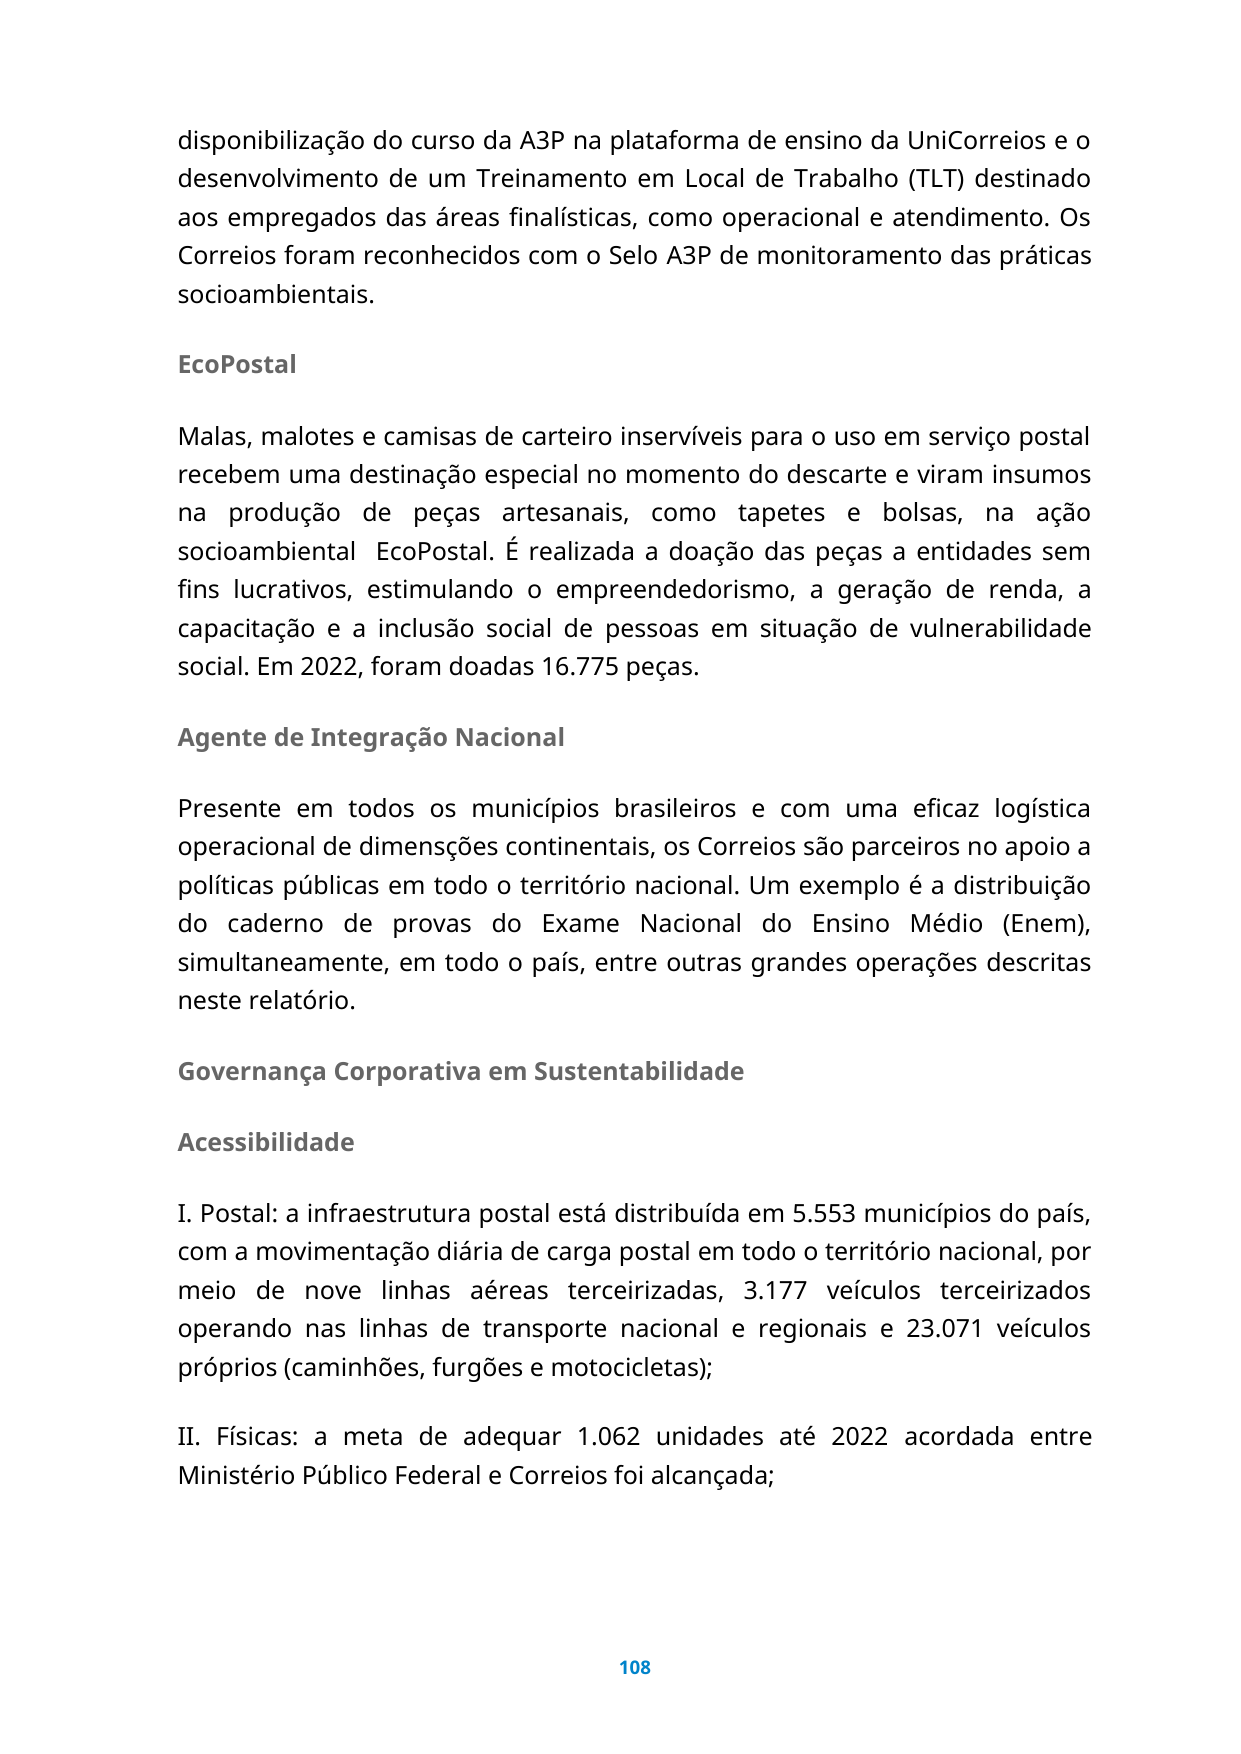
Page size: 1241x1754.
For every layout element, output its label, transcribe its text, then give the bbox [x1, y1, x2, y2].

text I. Postal: a infraestrutura postal está distribuída em 5.553 municípios do país, com a movimentação diária de carga postal em todo o território nacional, por meio de nove linhas aéreas terceirizadas, 3.177 veículos terceirizados operando nas linhas de transporte nacional e regionais e 23.071 veículos próprios (caminhões, furgões e motocicletas); [177, 1191, 1092, 1383]
text Presente em todos os municípios brasileiros e com uma eficaz logística operacional de dimensções continentais, os Correios são parceiros no apoio a políticas públicas em todo o território nacional. Um exemplo é a distribuição do caderno de provas do Exame Nacional do Ensino Médio (Enem), simultaneamente, em todo o país, entre outras grandes operações descritas neste relatório. [177, 786, 1092, 1017]
text EcoPostal [177, 343, 1092, 381]
text Malas, malotes e camisas de carteiro inservíveis para o uso em serviço postal recebem uma destinação especial no momento do descarte e viram insumos na produção de peças artesanais, como tapetes e bolsas, na ação socioambiental EcoPostal. É realizada a doação das peças a entidades sem fins lucrativos, estimulando o empreendedorismo, a geração de renda, a capacitação e a inclusão social de pessoas em situação de vulnerabilidade social. Em 2022, foram doadas 16.775 peças. [177, 414, 1092, 683]
text Acessibilidade [177, 1120, 1092, 1159]
text Governança Corporativa em Sustentabilidade [177, 1049, 1092, 1088]
text disponibilização do curso da A3P na plataforma de ensino da UniCorreios e o desenvolvimento de um Treinamento em Local de Trabalho (TLT) destinado aos empregados das áreas finalísticas, como operacional e atendimento. Os Correios foram reconhecidos com o Selo A3P de monitoramento das práticas socioambientais. [177, 118, 1092, 310]
text Agente de Integração Nacional [177, 715, 1092, 754]
text II. Físicas: a meta de adequar 1.062 unidades até 2022 acordada entre Ministério Público Federal e Correios foi alcançada; [177, 1415, 1092, 1492]
